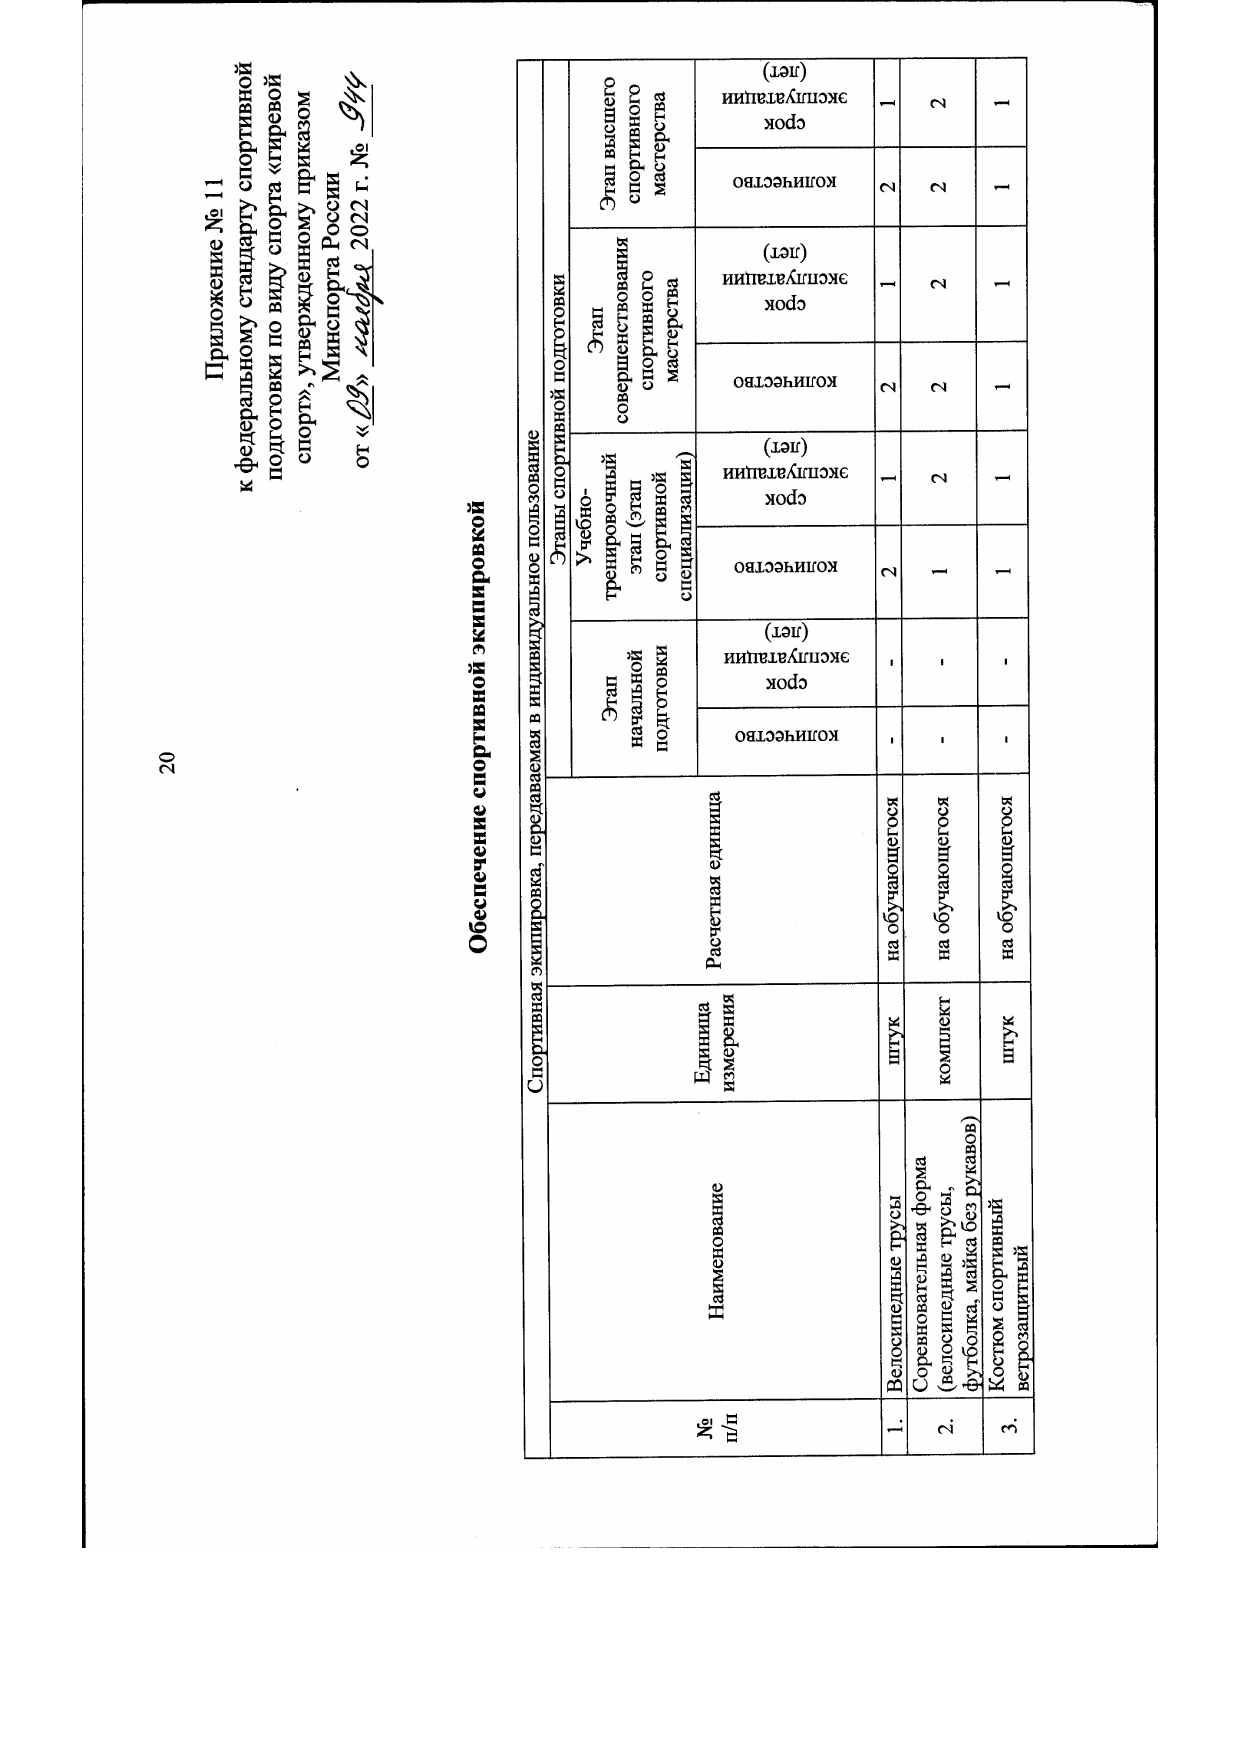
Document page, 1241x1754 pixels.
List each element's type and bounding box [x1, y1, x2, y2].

picture [82, 0, 1158, 1548]
